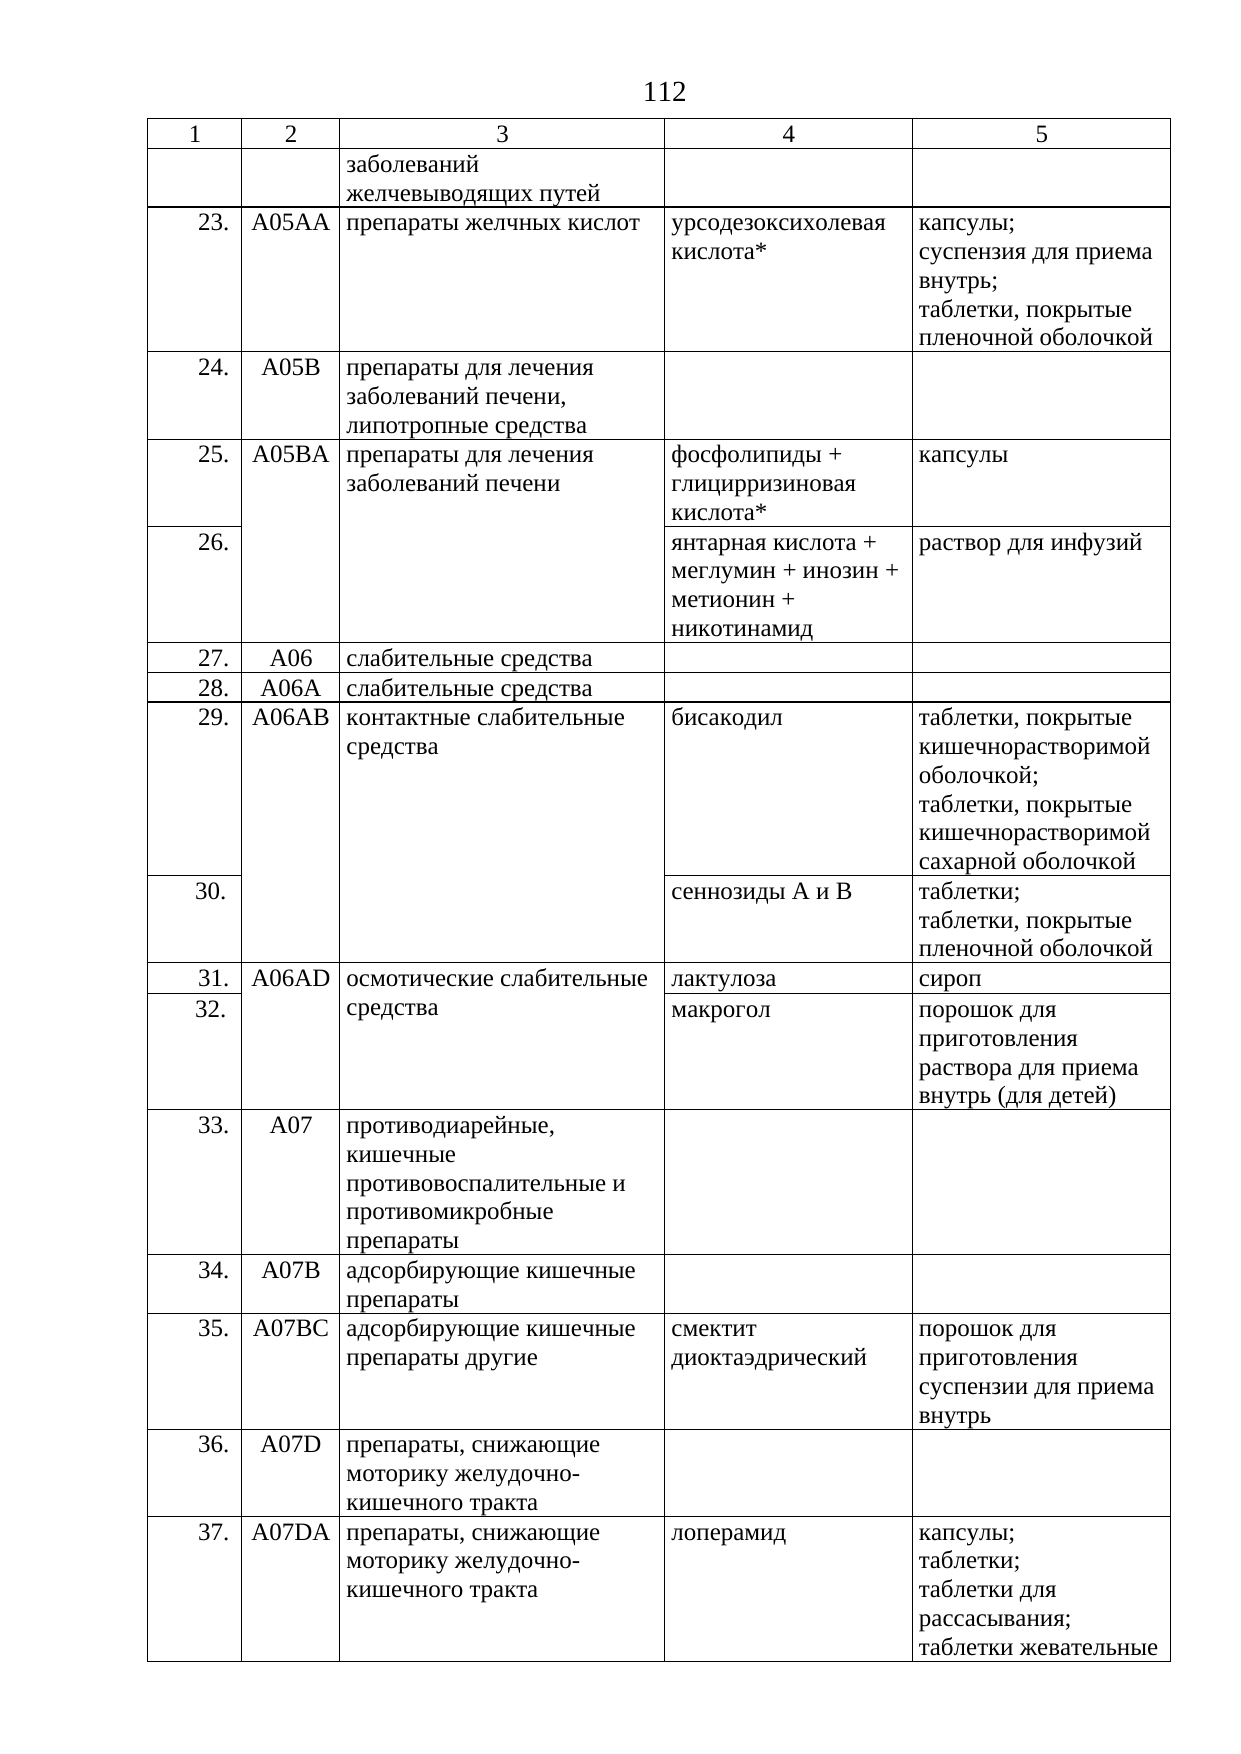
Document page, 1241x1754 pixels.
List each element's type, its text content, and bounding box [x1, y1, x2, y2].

table_cell [665, 1110, 912, 1254]
table_cell лоперамид [665, 1517, 912, 1661]
table_cell [148, 352, 241, 438]
table_cell фосфолипиды + глицирризиновая кислота* [665, 440, 912, 526]
table_cell раствор для инфузий [913, 527, 1170, 642]
table_cell слабительные средства [340, 643, 664, 672]
table_cell A05B [242, 352, 339, 438]
table_cell [148, 1110, 241, 1254]
table_cell A07BC [242, 1314, 339, 1428]
table_cell контактные слабительные средства [340, 703, 664, 875]
table_cell препараты для лечения заболеваний печени, липотропные средства [340, 352, 664, 438]
table_cell A06 [242, 643, 339, 672]
table_cell A05BA [242, 440, 339, 642]
table_cell [665, 352, 912, 438]
table_cell порошок для приготовления суспензии для приема внутрь [913, 1314, 1170, 1428]
table_cell таблетки; таблетки, покрытые пленочной оболочкой [913, 876, 1170, 962]
table_cell [148, 1430, 241, 1516]
table_cell макрогол [665, 994, 912, 1109]
table_cell смектит диоктаэдрический [665, 1314, 912, 1428]
table_cell [148, 1314, 241, 1428]
table_cell [148, 208, 241, 351]
table_cell сироп [913, 963, 1170, 993]
table_cell [665, 149, 912, 206]
table_cell [665, 1255, 912, 1312]
table_header 1 [148, 119, 241, 148]
table_cell капсулы; таблетки; таблетки для рассасывания; таблетки жевательные [913, 1517, 1170, 1661]
table_cell [913, 673, 1170, 701]
table_cell противодиарейные, кишечные противовоспалительные и противомикробные препараты [340, 1110, 664, 1254]
table_cell A07D [242, 1430, 339, 1516]
table_cell [665, 1430, 912, 1516]
table_cell [148, 963, 241, 993]
table_cell [242, 875, 339, 962]
table_cell [148, 876, 241, 962]
table_cell заболеваний желчевыводящих путей [340, 149, 664, 206]
table_header 3 [340, 119, 664, 148]
table_cell [148, 994, 241, 1109]
table_cell A05AA [242, 208, 339, 351]
table_cell слабительные средства [340, 673, 664, 701]
table_cell A06AB [242, 703, 339, 875]
table_cell капсулы [913, 440, 1170, 526]
table_cell A07B [242, 1255, 339, 1312]
table_cell препараты желчных кислот [340, 208, 664, 351]
table_cell препараты для лечения заболеваний печени [340, 440, 664, 642]
table_cell [148, 1517, 241, 1661]
table_cell сеннозиды A и B [665, 876, 912, 962]
table_cell таблетки, покрытые кишечнорастворимой оболочкой; таблетки, покрытые кишечнорастворимой сахарной оболочкой [913, 703, 1170, 875]
table_cell [148, 1255, 241, 1312]
table_cell [148, 673, 241, 701]
table_cell [148, 440, 241, 526]
table_cell осмотические слабительные средства [340, 963, 664, 1109]
table_cell [913, 1110, 1170, 1254]
table_cell [913, 1255, 1170, 1312]
table_cell A07 [242, 1110, 339, 1254]
table_cell бисакодил [665, 703, 912, 875]
table_cell A06A [242, 673, 339, 701]
table_cell [242, 149, 339, 206]
table_cell адсорбирующие кишечные препараты другие [340, 1314, 664, 1428]
table_cell лактулоза [665, 963, 912, 993]
table_header 2 [242, 119, 339, 148]
table_cell порошок для приготовления раствора для приема внутрь (для детей) [913, 994, 1170, 1109]
table_cell урсодезоксихолевая кислота* [665, 208, 912, 351]
table_cell [913, 352, 1170, 438]
table_cell [665, 643, 912, 672]
table_cell [913, 643, 1170, 672]
table_cell капсулы; суспензия для приема внутрь; таблетки, покрытые пленочной оболочкой [913, 208, 1170, 351]
table_header 5 [913, 119, 1170, 148]
table_cell [913, 149, 1170, 206]
table_cell [148, 149, 241, 206]
table_cell [148, 527, 241, 642]
table_cell янтарная кислота + меглумин + инозин + метионин + никотинамид [665, 527, 912, 642]
table_cell A07DA [242, 1517, 339, 1661]
table_cell препараты, снижающие моторику желудочно-кишечного тракта [340, 1430, 664, 1516]
table_cell [340, 875, 664, 962]
table_cell [665, 673, 912, 701]
table_cell [148, 703, 241, 875]
table_cell препараты, снижающие моторику желудочно-кишечного тракта [340, 1517, 664, 1661]
table_cell адсорбирующие кишечные препараты [340, 1255, 664, 1312]
table_header 4 [665, 119, 912, 148]
table_cell [913, 1430, 1170, 1516]
table_cell A06AD [242, 963, 339, 1109]
table_cell [148, 643, 241, 672]
